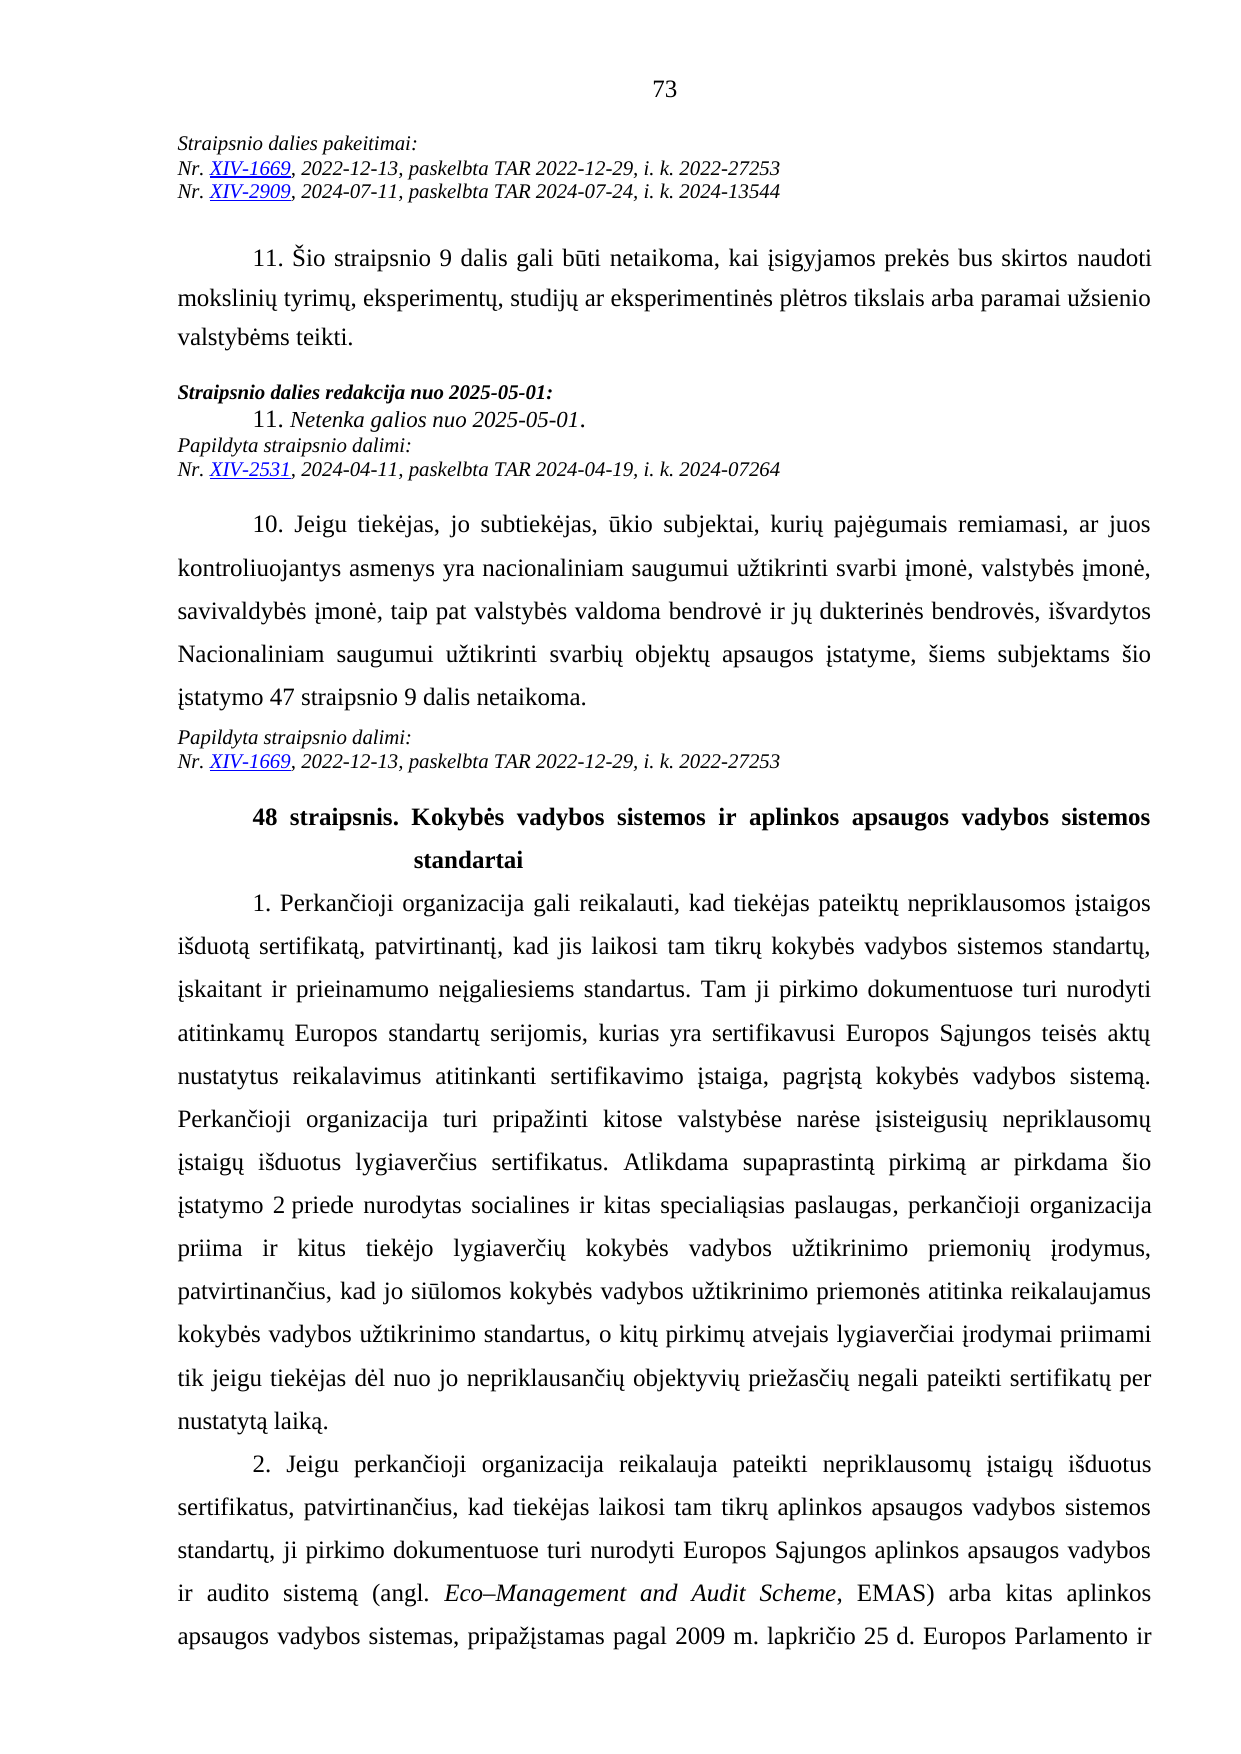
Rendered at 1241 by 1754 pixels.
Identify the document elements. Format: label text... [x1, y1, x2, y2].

text Straipsnio dalies pakeitimai: [177, 131, 1152, 155]
text 11. Netenka galios nuo 2025-05-01. [177, 404, 1152, 433]
text 2. Jeigu perkančioji organizacija reikalauja pateikti nepriklausomų įstaigų išduotus sertifikatus, patvirtinančius, kad tiekėjas laikosi tam tikrų aplinkos apsaugos vadybos sistemos standartų, ji pirkimo dokumentuose turi nurodyti Europos Sąjungos aplinkos apsaugos vadybos ir audito sistemą (angl. Eco–Management and Audit Scheme, EMAS) arba kitas aplinkos apsaugos vadybos sistemas, pripažįstamas pagal 2009 m. lapkričio 25 d. Europos Parlamento ir [177, 1449, 1152, 1650]
text Nr. XIV-1669, 2022-12-13, paskelbta TAR 2022-12-29, i. k. 2022-27253 [177, 155, 1152, 179]
text Nr. XIV-1669, 2022-12-13, paskelbta TAR 2022-12-29, i. k. 2022-27253 [177, 749, 1152, 773]
text Papildyta straipsnio dalimi: [177, 433, 1152, 457]
text Nr. XIV-2909, 2024-07-11, paskelbta TAR 2024-07-24, i. k. 2024-13544 [177, 179, 1152, 203]
text Straipsnio dalies redakcija nuo 2025-05-01: [177, 380, 1152, 404]
text 48 straipsnis. Kokybės vadybos sistemos ir aplinkos apsaugos vadybos sistemos standartai [252, 802, 1152, 874]
text 1. Perkančioji organizacija gali reikalauti, kad tiekėjas pateiktų nepriklausomos įstaigos išduotą sertifikatą, patvirtinantį, kad jis laikosi tam tikrų kokybės vadybos sistemos standartų, įskaitant ir prieinamumo neįgaliesiems standartus. Tam ji pirkimo dokumentuose turi nurodyti atitinkamų Europos standartų serijomis, kurias yra sertifikavusi Europos Sąjungos teisės aktų nustatytus reikalavimus atitinkanti sertifikavimo įstaiga, pagrįstą kokybės vadybos sistemą. Perkančioji organizacija turi pripažinti kitose valstybėse narėse įsisteigusių nepriklausomų įstaigų išduotus lygiaverčius sertifikatus. Atlikdama supaprastintą pirkimą ar pirkdama šio įstatymo 2 priede nurodytas socialines ir kitas specialiąsias paslaugas, perkančioji organizacija priima ir kitus tiekėjo lygiaverčių kokybės vadybos užtikrinimo priemonių įrodymus, patvirtinančius, kad jo siūlomos kokybės vadybos užtikrinimo priemonės atitinka reikalaujamus kokybės vadybos užtikrinimo standartus, o kitų pirkimų atvejais lygiaverčiai įrodymai priimami tik jeigu tiekėjas dėl nuo jo nepriklausančių objektyvių priežasčių negali pateikti sertifikatų per nustatytą laiką. [177, 888, 1152, 1434]
text Nr. XIV-2531, 2024-04-11, paskelbta TAR 2024-04-19, i. k. 2024-07264 [177, 457, 1152, 481]
text 11. Šio straipsnio 9 dalis gali būti netaikoma, kai įsigyjamos prekės bus skirtos naudoti mokslinių tyrimų, eksperimentų, studijų ar eksperimentinės plėtros tikslais arba paramai užsienio valstybėms teikti. [177, 232, 1152, 351]
text 10. Jeigu tiekėjas, jo subtiekėjas, ūkio subjektai, kurių pajėgumais remiamasi, ar juos kontroliuojantys asmenys yra nacionaliniam saugumui užtikrinti svarbi įmonė, valstybės įmonė, savivaldybės įmonė, taip pat valstybės valdoma bendrovė ir jų dukterinės bendrovės, išvardytos Nacionaliniam saugumui užtikrinti svarbių objektų apsaugos įstatyme, šiems subjektams šio įstatymo 47 straipsnio 9 dalis netaikoma. [177, 509, 1152, 711]
text Papildyta straipsnio dalimi: [177, 725, 1152, 749]
